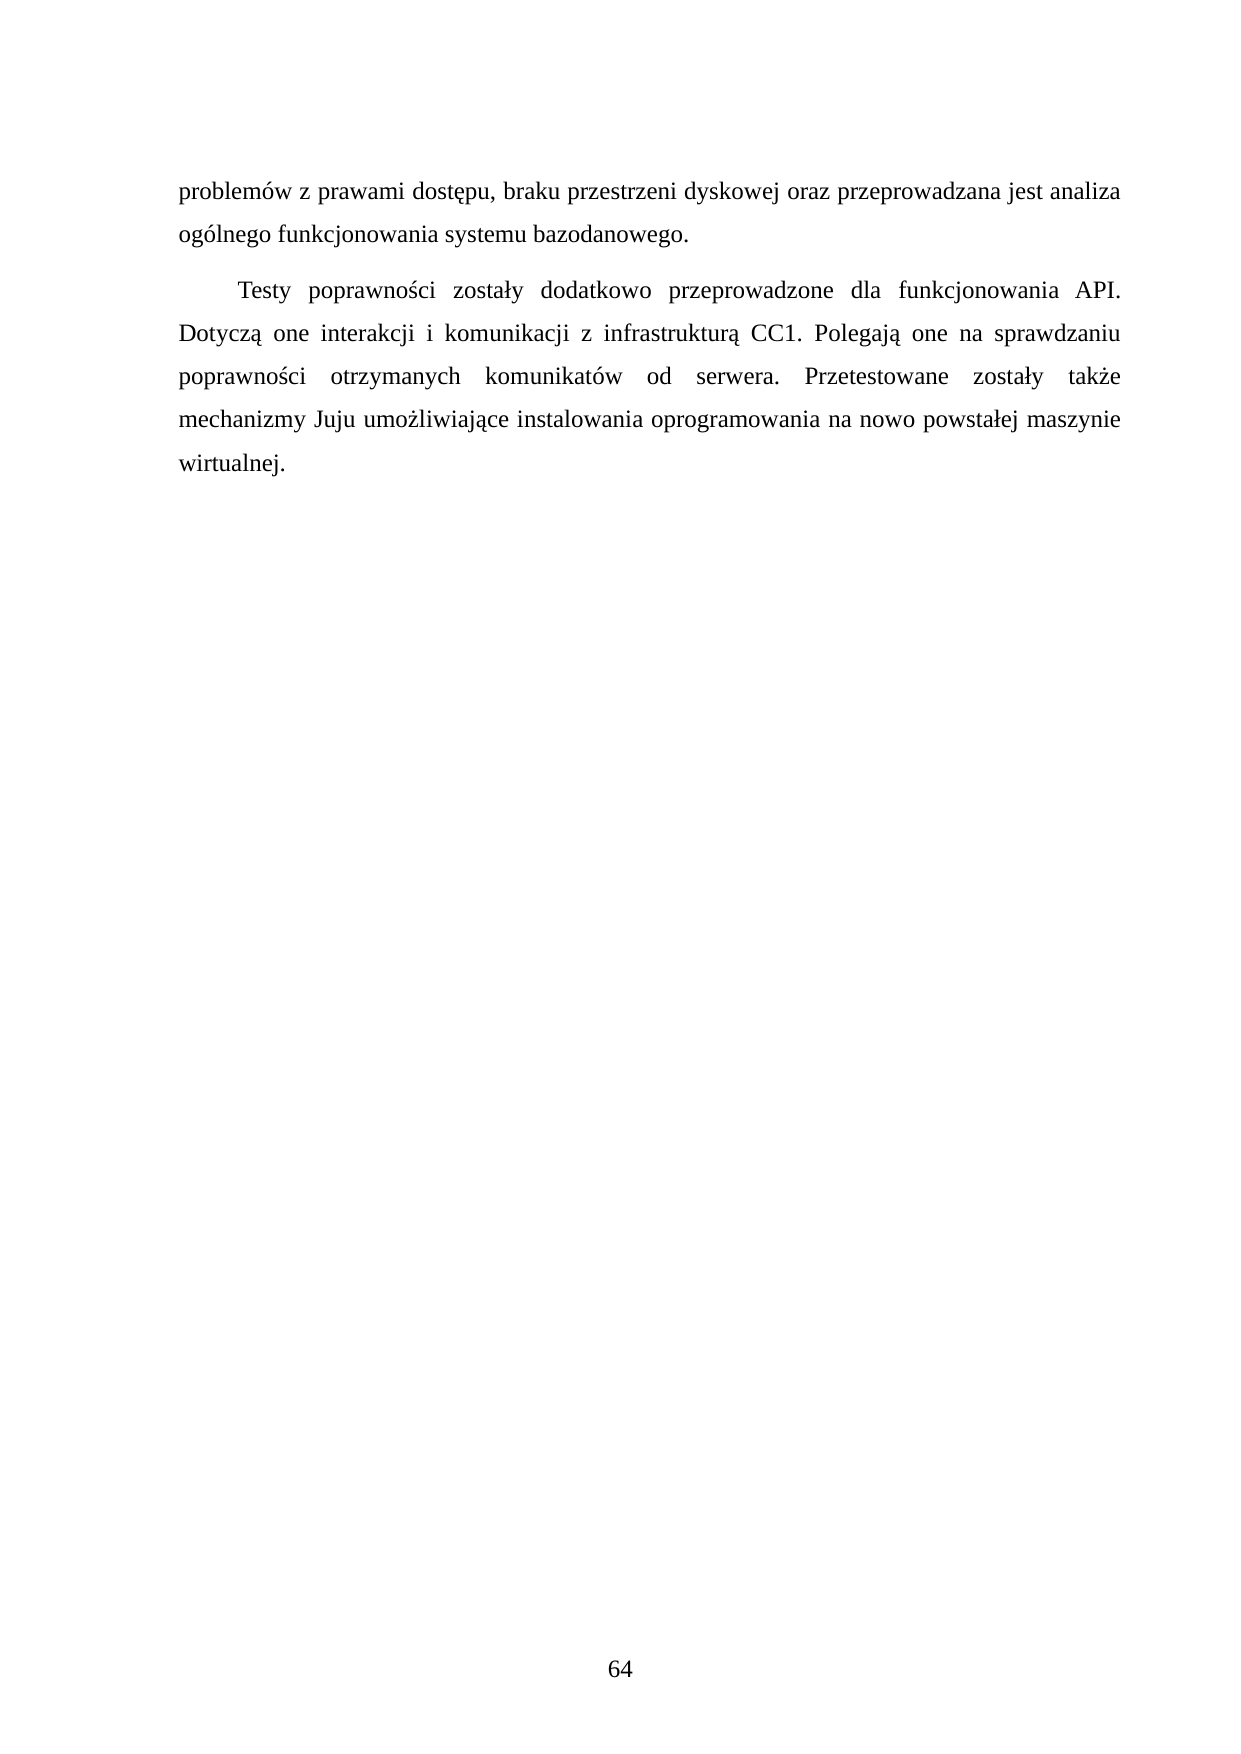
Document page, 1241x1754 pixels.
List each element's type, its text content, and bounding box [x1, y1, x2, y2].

text problemów z prawami dostępu, braku przestrzeni dyskowej oraz przeprowadzana jest analiza ogólnego funkcjonowania systemu bazodanowego. [178, 176, 1122, 248]
text Testy poprawności zostały dodatkowo przeprowadzone dla funkcjonowania API. Dotyczą one interakcji i komunikacji z infrastrukturą CC1. Polegają one na sprawdzaniu poprawności otrzymanych komunikatów od serwera. Przetestowane zostały także mechanizmy Juju umożliwiające instalowania oprogramowania na nowo powstałej maszynie wirtualnej. [178, 275, 1122, 476]
